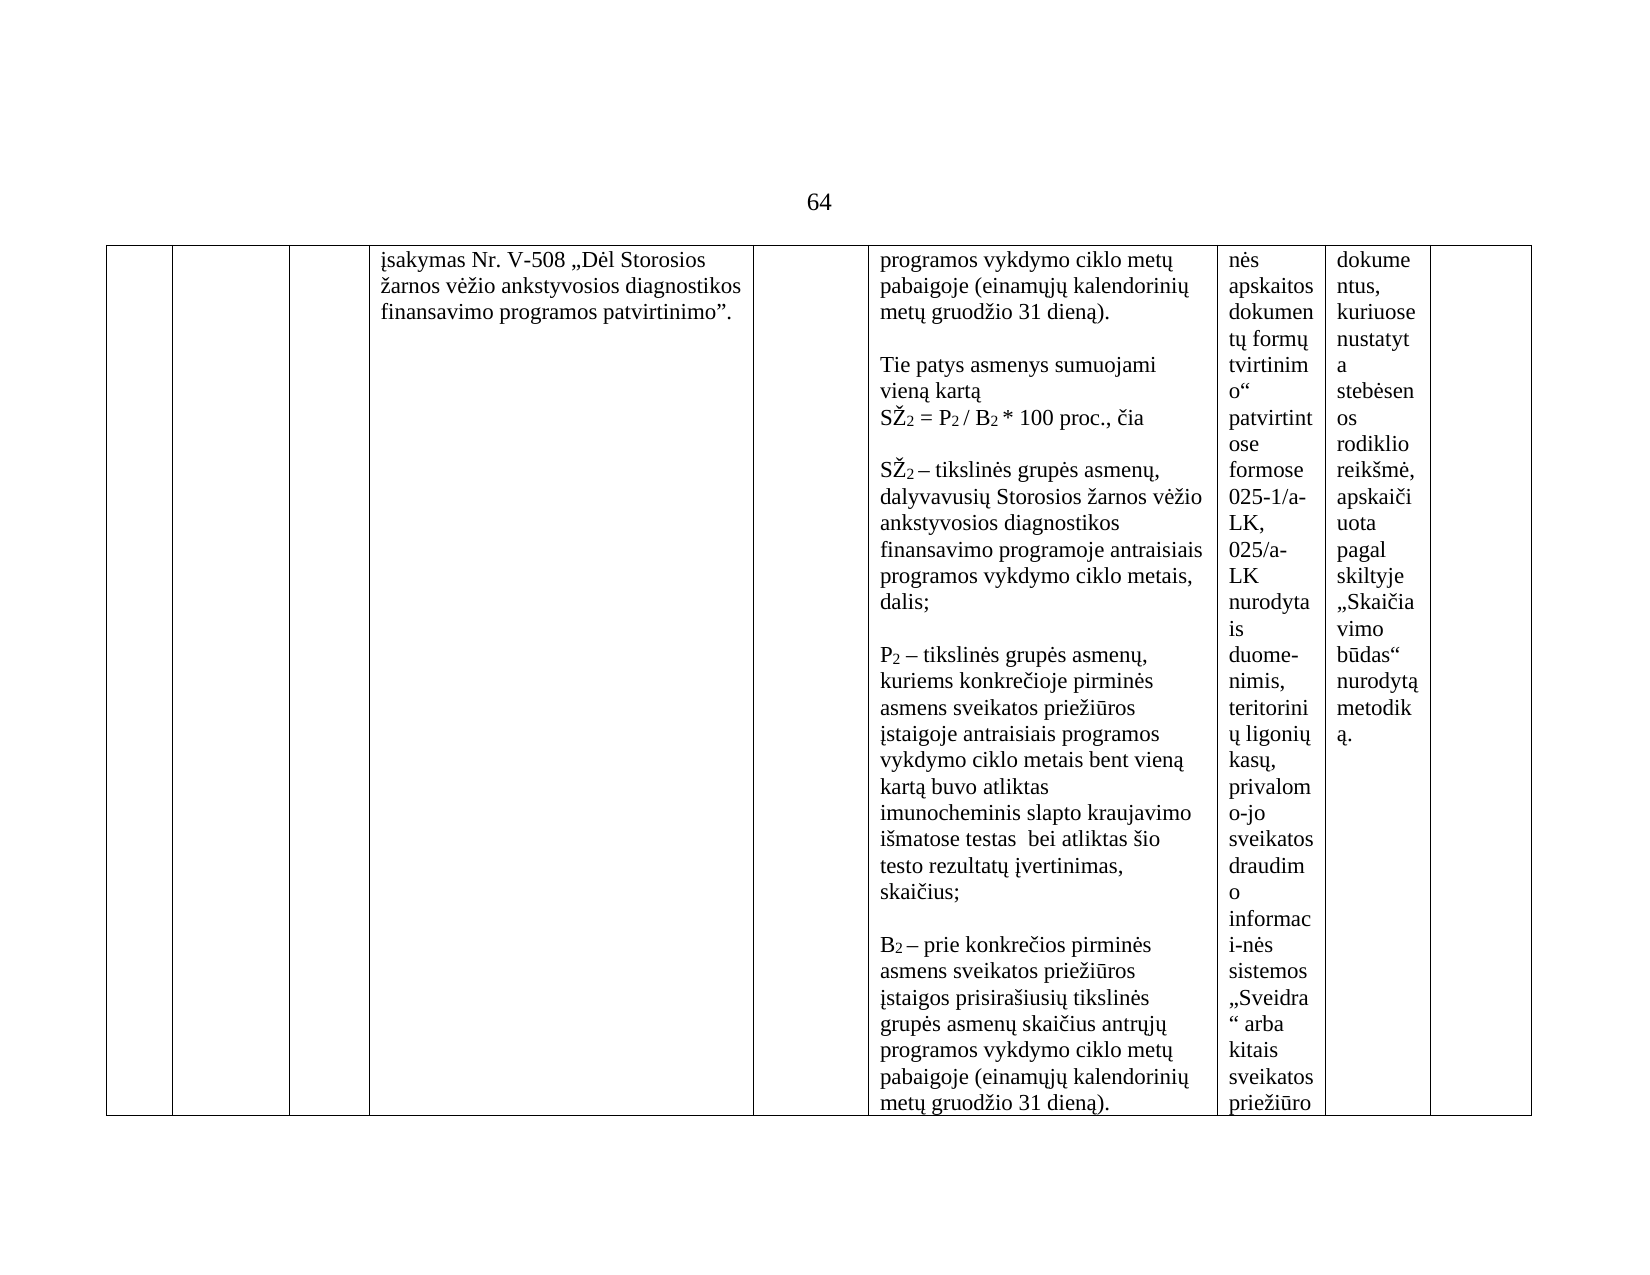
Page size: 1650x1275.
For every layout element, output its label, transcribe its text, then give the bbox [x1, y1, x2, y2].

table_cell [107, 246, 172, 1115]
table_cell [1431, 246, 1531, 1115]
table_cell [754, 246, 868, 1115]
table_cell dokumentus, kuriuose nustatyta stebėsenos rodiklio reikšmė, apskaičiuota pagal skiltyje „Skaičiavimo būdas“ nurodytą metodiką. [1326, 246, 1430, 1115]
table_cell [173, 246, 289, 1115]
table_cell įsakymas Nr. V-508 „Dėl Storosios žarnos vėžio ankstyvosios diagnostikos finansavimo programos patvirtinimo”. [370, 246, 753, 1115]
table_cell [290, 246, 369, 1115]
table_cell nės apskaitos dokumentų formų tvirtinimo“ patvirtintose formose 025-1/a-LK, 025/a-LK nurodytais duome-nimis, teritorinių ligonių kasų, privalomo-jo sveikatos draudimo informaci-nės sistemos „Sveidra“ arba kitais sveikatos priežiūro [1218, 246, 1325, 1115]
table_cell programos vykdymo ciklo metų pabaigoje (einamųjų kalendorinių metų gruodžio 31 dieną). Tie patys asmenys sumuojami vieną kartą SŽ2 = P2 / B2 * 100 proc., čia SŽ2 – tikslinės grupės asmenų, dalyvavusių Storosios žarnos vėžio ankstyvosios diagnostikos finansavimo programoje antraisiais programos vykdymo ciklo metais, dalis; P2 – tikslinės grupės asmenų, kuriems konkrečioje pirminės asmens sveikatos priežiūros įstaigoje antraisiais programos vykdymo ciklo metais bent vieną kartą buvo atliktas imunocheminis slapto kraujavimo išmatose testas bei atliktas šio testo rezultatų įvertinimas, skaičius; B2 – prie konkrečios pirminės asmens sveikatos priežiūros įstaigos prisirašiusių tikslinės grupės asmenų skaičius antrųjų programos vykdymo ciklo metų pabaigoje (einamųjų kalendorinių metų gruodžio 31 dieną). [869, 246, 1217, 1115]
